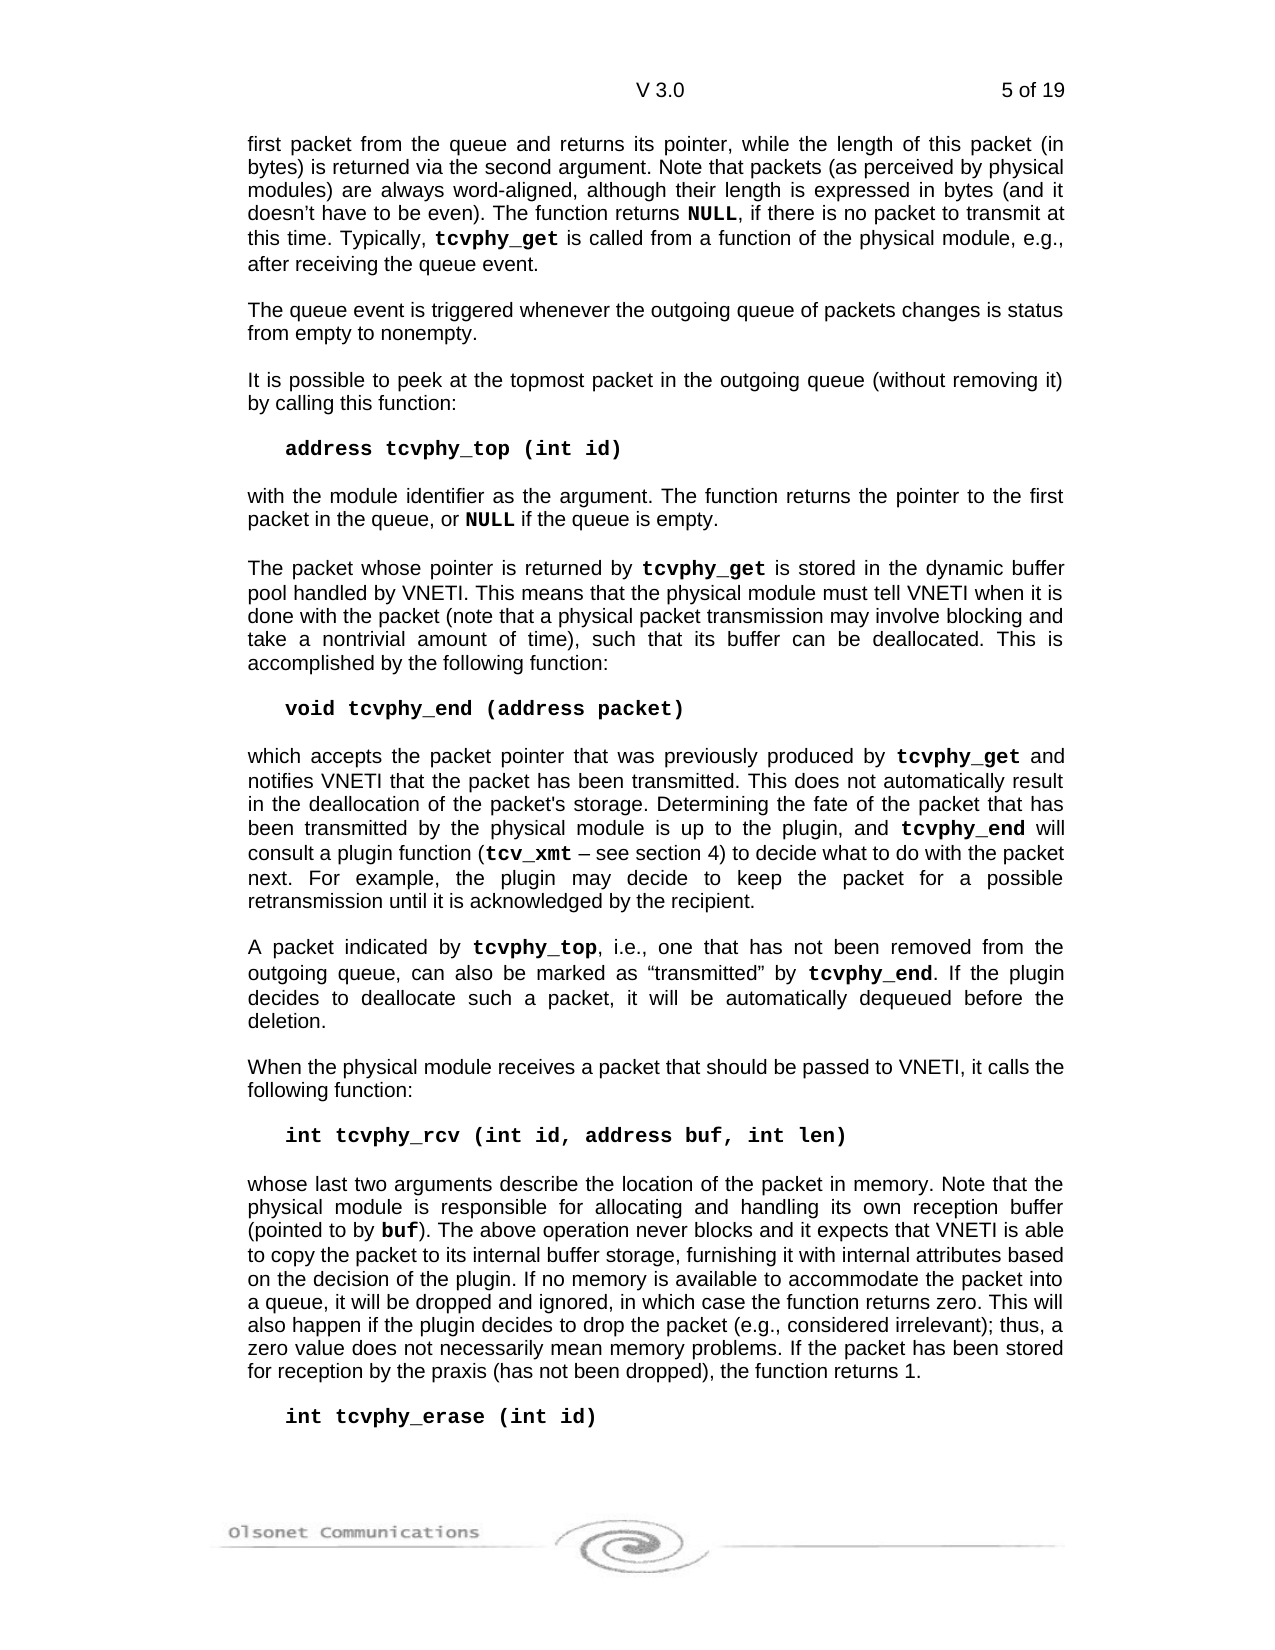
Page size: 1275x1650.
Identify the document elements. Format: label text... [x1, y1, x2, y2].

text int tcvphy_erase (int id) [285, 1407, 1065, 1430]
text first packet from the queue and returns its pointer, while the length of this packet (in bytes) is returned via the second argument. Note that packets (as perceived by physical modules) are always word-aligned, although their length is expressed in bytes (and it doesn’t have to be even). The function returns NULL, if there is no packet to transmit at this time. Typically, tcvphy_get is called from a function of the physical module, e.g., after receiving the queue event. [247, 132, 1065, 275]
text When the physical module receives a packet that should be passed to VNETI, it calls the following function: [247, 1056, 1065, 1102]
text int tcvphy_rcv (int id, address buf, int len) [285, 1126, 1065, 1149]
text A packet indicated by tcvphy_top, i.e., one that has not been removed from the outgoing queue, can also be marked as “transmitted” by tcvphy_end. If the plugin decides to deallocate such a packet, it will be automatically dequeued before the deletion. [248, 936, 1065, 1033]
text whose last two arguments describe the location of the packet in memory. Note that the physical module is responsible for allocating and handling its own reception buffer (pointed to by buf). The above operation never blocks and it expects that VNETI is able to copy the packet to its internal buffer storage, furnishing it with internal attributes based on the decision of the plugin. If no memory is available to accommodate the packet into a queue, it will be dropped and ignored, in which case the function returns zero. This will also happen if the plugin decides to drop the packet (e.g., considered irrelevant); thus, a zero value does not necessarily mean memory problems. If the packet has been stored for reception by the praxis (has not been dropped), the function returns 1. [247, 1172, 1065, 1383]
text which accepts the packet pointer that was previously produced by tcvphy_get and notifies VNETI that the packet has been transmitted. This does not automatically result in the deallocation of the packet's storage. Determining the fate of the packet that has been transmitted by the physical module is up to the plugin, and tcvphy_end will consult a plugin function (tcv_xmt – see section 4) to decide what to do with the packet next. For example, the plugin may decide to keep the packet for a possible retransmission until it is acknowledged by the recipient. [248, 744, 1065, 913]
text address tcvphy_top (int id) [285, 438, 1065, 462]
text void tcvphy_end (address packet) [285, 698, 1065, 721]
text The packet whose pointer is returned by tcvphy_get is stored in the dynamic buffer pool handled by VNETI. This means that the physical module must tell VNETI when it is done with the packet (note that a physical packet transmission may involve blocking and take a nontrivial amount of time), such that its buffer can be deallocated. This is accomplished by the following function: [247, 556, 1065, 674]
text It is possible to peek at the topmost packet in the outgoing queue (without removing it) by calling this function: [247, 368, 1065, 415]
picture [210, 1504, 1065, 1596]
text The queue event is triggered whenever the outgoing queue of packets changes is status from empty to nonempty. [247, 298, 1065, 345]
text with the module identifier as the argument. The function returns the pointer to the first packet in the queue, or NULL if the queue is empty. [247, 485, 1065, 533]
